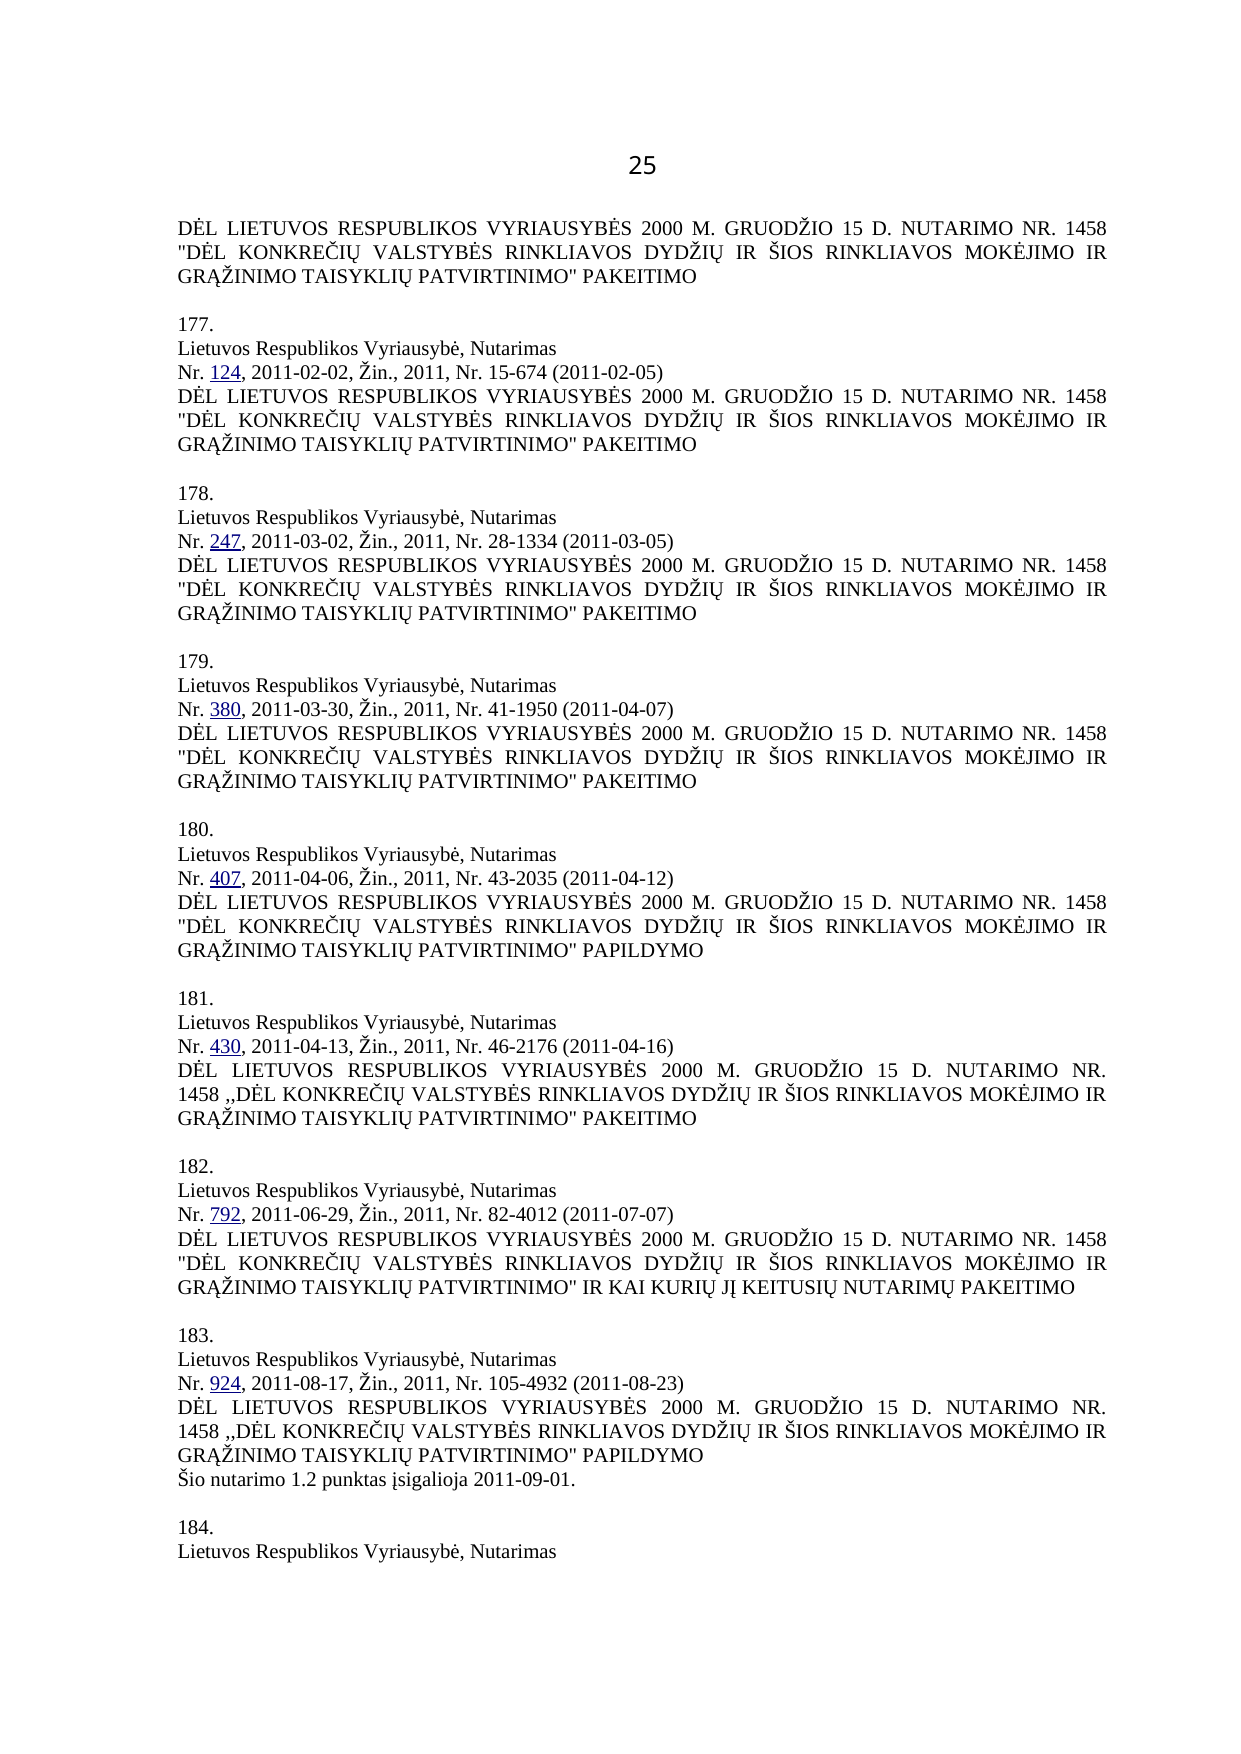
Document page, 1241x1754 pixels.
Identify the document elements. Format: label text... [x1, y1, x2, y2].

text 181. [177, 986, 1107, 1010]
text Lietuvos Respublikos Vyriausybė, Nutarimas [177, 1010, 1107, 1034]
text DĖL LIETUVOS RESPUBLIKOS VYRIAUSYBĖS 2000 M. GRUODŽIO 15 D. NUTARIMO NR. 1458 "DĖL KONKREČIŲ VALSTYBĖS RINKLIAVOS DYDŽIŲ IR ŠIOS RINKLIAVOS MOKĖJIMO IR GRĄŽINIMO TAISYKLIŲ PATVIRTINIMO" PAKEITIMO [177, 721, 1107, 793]
text 182. [177, 1154, 1107, 1178]
text DĖL LIETUVOS RESPUBLIKOS VYRIAUSYBĖS 2000 M. GRUODŽIO 15 D. NUTARIMO NR. 1458 ,,DĖL KONKREČIŲ VALSTYBĖS RINKLIAVOS DYDŽIŲ IR ŠIOS RINKLIAVOS MOKĖJIMO IR GRĄŽINIMO TAISYKLIŲ PATVIRTINIMO" PAKEITIMO [177, 1058, 1107, 1130]
text Lietuvos Respublikos Vyriausybė, Nutarimas [177, 841, 1107, 866]
text Nr. 924, 2011-08-17, Žin., 2011, Nr. 105-4932 (2011-08-23) [177, 1371, 1107, 1395]
text Nr. 792, 2011-06-29, Žin., 2011, Nr. 82-4012 (2011-07-07) [177, 1202, 1107, 1226]
text DĖL LIETUVOS RESPUBLIKOS VYRIAUSYBĖS 2000 M. GRUODŽIO 15 D. NUTARIMO NR. 1458 "DĖL KONKREČIŲ VALSTYBĖS RINKLIAVOS DYDŽIŲ IR ŠIOS RINKLIAVOS MOKĖJIMO IR GRĄŽINIMO TAISYKLIŲ PATVIRTINIMO" IR KAI KURIŲ JĮ KEITUSIŲ NUTARIMŲ PAKEITIMO [177, 1226, 1107, 1299]
text Lietuvos Respublikos Vyriausybė, Nutarimas [177, 673, 1107, 697]
text DĖL LIETUVOS RESPUBLIKOS VYRIAUSYBĖS 2000 M. GRUODŽIO 15 D. NUTARIMO NR. 1458 "DĖL KONKREČIŲ VALSTYBĖS RINKLIAVOS DYDŽIŲ IR ŠIOS RINKLIAVOS MOKĖJIMO IR GRĄŽINIMO TAISYKLIŲ PATVIRTINIMO" PAPILDYMO [177, 889, 1107, 962]
text Nr. 430, 2011-04-13, Žin., 2011, Nr. 46-2176 (2011-04-16) [177, 1034, 1107, 1058]
text Lietuvos Respublikos Vyriausybė, Nutarimas [177, 1347, 1107, 1371]
text Nr. 407, 2011-04-06, Žin., 2011, Nr. 43-2035 (2011-04-12) [177, 866, 1107, 889]
text Šio nutarimo 1.2 punktas įsigalioja 2011-09-01. [177, 1467, 1107, 1491]
text 183. [177, 1323, 1107, 1347]
text Lietuvos Respublikos Vyriausybė, Nutarimas [177, 336, 1107, 360]
text Lietuvos Respublikos Vyriausybė, Nutarimas [177, 1178, 1107, 1202]
text 179. [177, 649, 1107, 673]
text 178. [177, 481, 1107, 504]
text 180. [177, 817, 1107, 841]
text Nr. 380, 2011-03-30, Žin., 2011, Nr. 41-1950 (2011-04-07) [177, 697, 1107, 721]
text DĖL LIETUVOS RESPUBLIKOS VYRIAUSYBĖS 2000 M. GRUODŽIO 15 D. NUTARIMO NR. 1458 "DĖL KONKREČIŲ VALSTYBĖS RINKLIAVOS DYDŽIŲ IR ŠIOS RINKLIAVOS MOKĖJIMO IR GRĄŽINIMO TAISYKLIŲ PATVIRTINIMO" PAKEITIMO [177, 384, 1107, 456]
text DĖL LIETUVOS RESPUBLIKOS VYRIAUSYBĖS 2000 M. GRUODŽIO 15 D. NUTARIMO NR. 1458 "DĖL KONKREČIŲ VALSTYBĖS RINKLIAVOS DYDŽIŲ IR ŠIOS RINKLIAVOS MOKĖJIMO IR GRĄŽINIMO TAISYKLIŲ PATVIRTINIMO" PAKEITIMO [177, 216, 1107, 288]
text Nr. 124, 2011-02-02, Žin., 2011, Nr. 15-674 (2011-02-05) [177, 360, 1107, 384]
text DĖL LIETUVOS RESPUBLIKOS VYRIAUSYBĖS 2000 M. GRUODŽIO 15 D. NUTARIMO NR. 1458 ,,DĖL KONKREČIŲ VALSTYBĖS RINKLIAVOS DYDŽIŲ IR ŠIOS RINKLIAVOS MOKĖJIMO IR GRĄŽINIMO TAISYKLIŲ PATVIRTINIMO" PAPILDYMO [177, 1395, 1107, 1467]
text DĖL LIETUVOS RESPUBLIKOS VYRIAUSYBĖS 2000 M. GRUODŽIO 15 D. NUTARIMO NR. 1458 "DĖL KONKREČIŲ VALSTYBĖS RINKLIAVOS DYDŽIŲ IR ŠIOS RINKLIAVOS MOKĖJIMO IR GRĄŽINIMO TAISYKLIŲ PATVIRTINIMO" PAKEITIMO [177, 553, 1107, 625]
text Nr. 247, 2011-03-02, Žin., 2011, Nr. 28-1334 (2011-03-05) [177, 529, 1107, 553]
text Lietuvos Respublikos Vyriausybė, Nutarimas [177, 504, 1107, 529]
text 184. [177, 1515, 1107, 1539]
text Lietuvos Respublikos Vyriausybė, Nutarimas [177, 1539, 1107, 1563]
text 177. [177, 312, 1107, 336]
